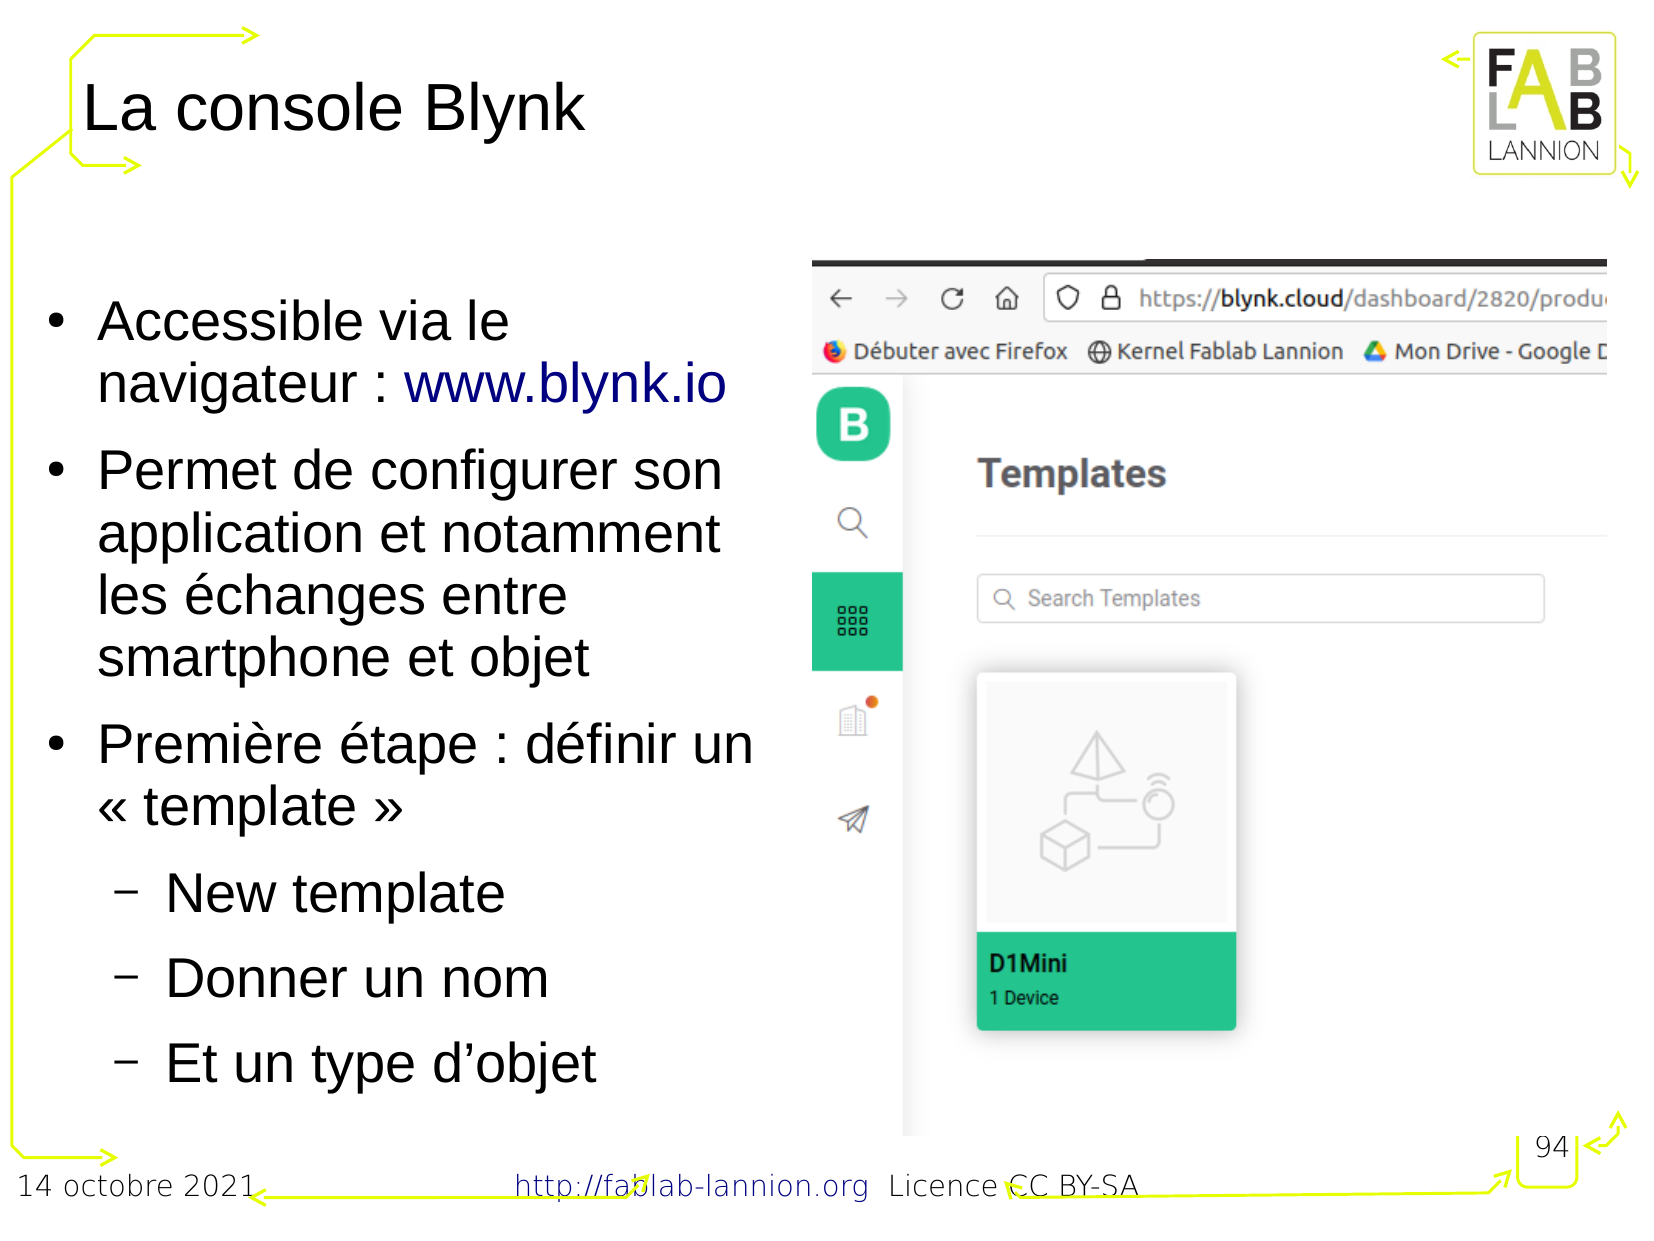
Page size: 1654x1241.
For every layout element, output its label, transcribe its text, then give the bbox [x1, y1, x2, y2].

picture [1470, 29, 1619, 178]
title La console Blynk [82, 49, 1441, 166]
list Accessible via le navigateur : www.blynk.io Permet de configurer son application et notamment les échanges entre smartphone et objet Première étape : définir un « template » New template Donner un nom Et un type d’objet [29, 290, 780, 1099]
picture [812, 259, 1607, 1136]
